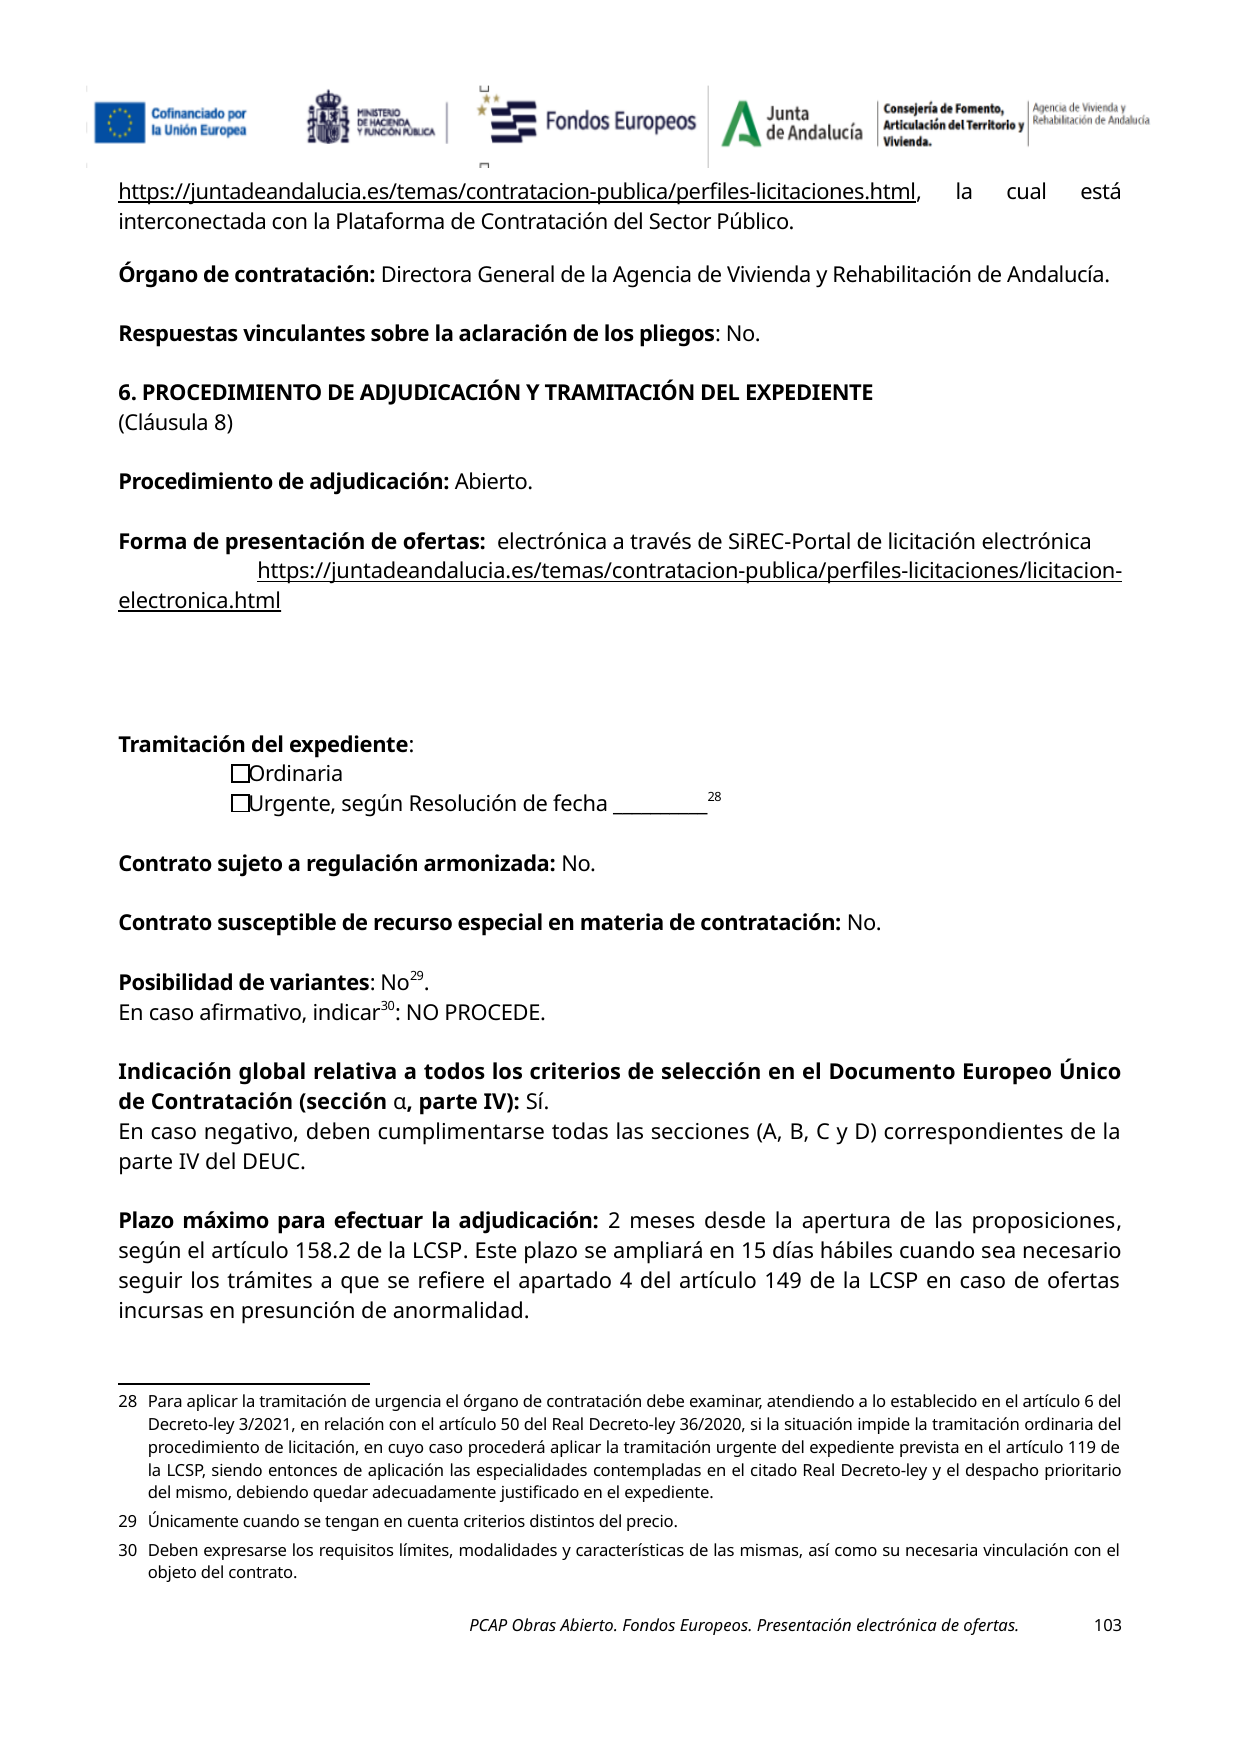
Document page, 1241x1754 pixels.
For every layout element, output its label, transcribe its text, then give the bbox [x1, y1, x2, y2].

text Ordinaria [118, 758, 1122, 788]
text Tramitación del expediente: [118, 729, 1122, 758]
text En caso afirmativo, indicar: NO PROCEDE. [118, 997, 1122, 1027]
text Contrato susceptible de recurso especial en materia de contratación: No. [118, 907, 1122, 937]
text https://juntadeandalucia.es/temas/contratacion-publica/perfiles-licitaciones.html, la cual está interconectada con la Plataforma de Contratación del Sector Público. [118, 176, 1122, 236]
text Únicamente cuando se tengan en cuenta criterios distintos del precio. [118, 1509, 1122, 1532]
text Órgano de contratación: Directora General de la Agencia de Vivienda y Rehabilitación de Andalucía. [118, 259, 1122, 288]
text Para aplicar la tramitación de urgencia el órgano de contratación debe examinar, atendiendo a lo establecido en el artículo 6 del Decreto-ley 3/2021, en relación con el artículo 50 del Real Decreto-ley 36/2020, si la situación impide la tramitación ordinaria del procedimiento de licitación, en cuyo caso procederá aplicar la tramitación urgente del expediente prevista en el artículo 119 de la LCSP, siendo entonces de aplicación las especialidades contempladas en el citado Real Decreto-ley y el despacho prioritario del mismo, debiendo quedar adecuadamente justificado en el expediente. [118, 1390, 1122, 1504]
text https://juntadeandalucia.es/temas/contratacion-publica/perfiles-licitaciones/licitacion-electronica.html [118, 556, 1122, 615]
text Urgente, según Resolución de fecha __________ [118, 788, 1122, 818]
picture [86, 81, 1164, 168]
text Plazo máximo para efectuar la adjudicación: 2 meses desde la apertura de las proposiciones, según el artículo 158.2 de la LCSP. Este plazo se ampliará en 15 días hábiles cuando sea necesario seguir los trámites a que se refiere el apartado 4 del artículo 149 de la LCSP en caso de ofertas incursas en presunción de anormalidad. [118, 1205, 1122, 1324]
text Contrato sujeto a regulación armonizada: No. [118, 848, 1122, 878]
text Respuestas vinculantes sobre la aclaración de los pliegos: No. [118, 318, 1122, 348]
text Procedimiento de adjudicación: Abierto. [118, 466, 1122, 496]
text Posibilidad de variantes: No. [118, 967, 1122, 997]
text Forma de presentación de ofertas: electrónica a través de SiREC-Portal de licitación electrónica [118, 526, 1122, 556]
text (Cláusula 8) [118, 407, 1122, 436]
text 6. PROCEDIMIENTO DE ADJUDICACIÓN Y TRAMITACIÓN DEL EXPEDIENTE [118, 377, 1122, 407]
text En caso negativo, deben cumplimentarse todas las secciones (A, B, C y D) correspondientes de la parte IV del DEUC. [118, 1116, 1122, 1176]
text Indicación global relativa a todos los criterios de selección en el Documento Europeo Único de Contratación (sección α, parte IV): Sí. [118, 1056, 1122, 1116]
text Deben expresarse los requisitos límites, modalidades y características de las mismas, así como su necesaria vinculación con el objeto del contrato. [118, 1538, 1122, 1584]
